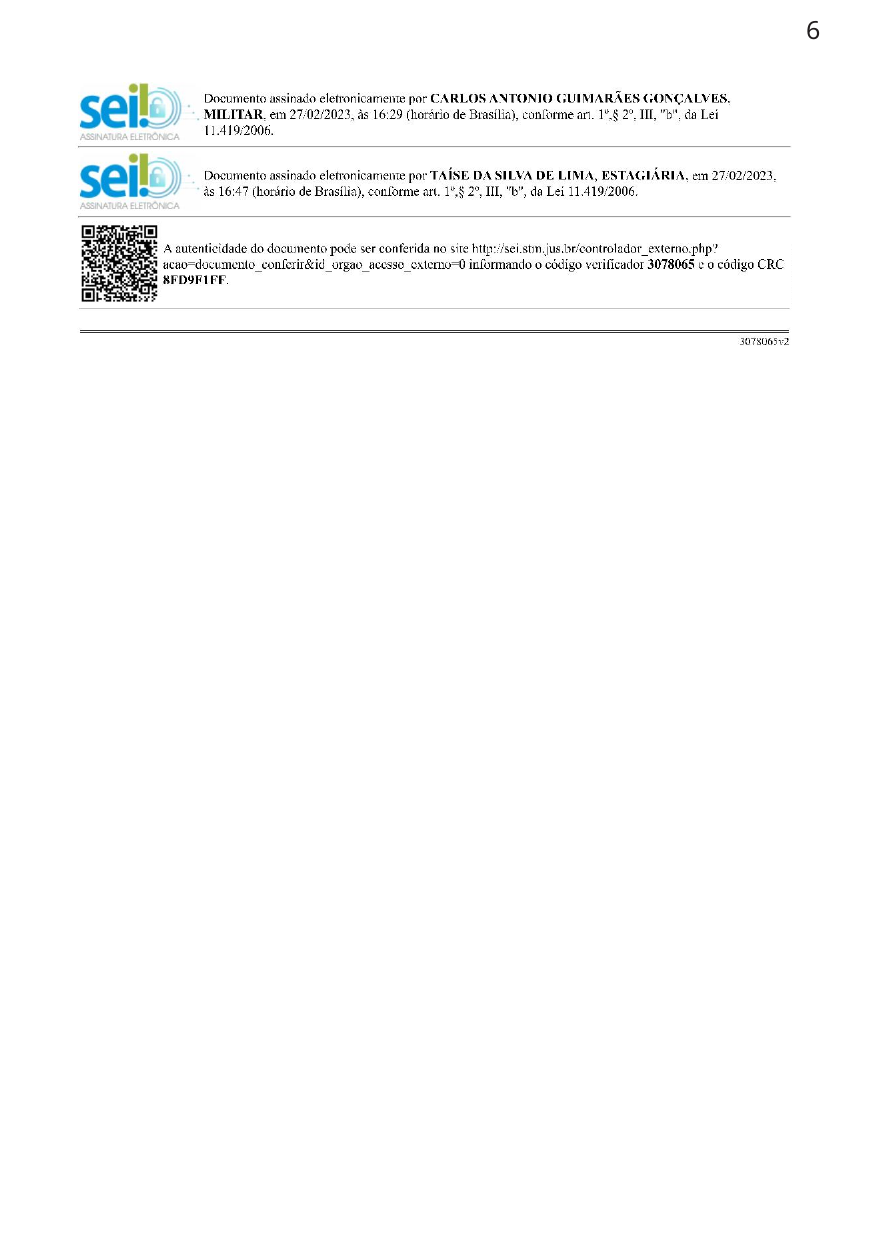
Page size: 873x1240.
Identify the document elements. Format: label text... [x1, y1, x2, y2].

text 6 [806, 11, 845, 47]
text 3 [845, 11, 859, 47]
